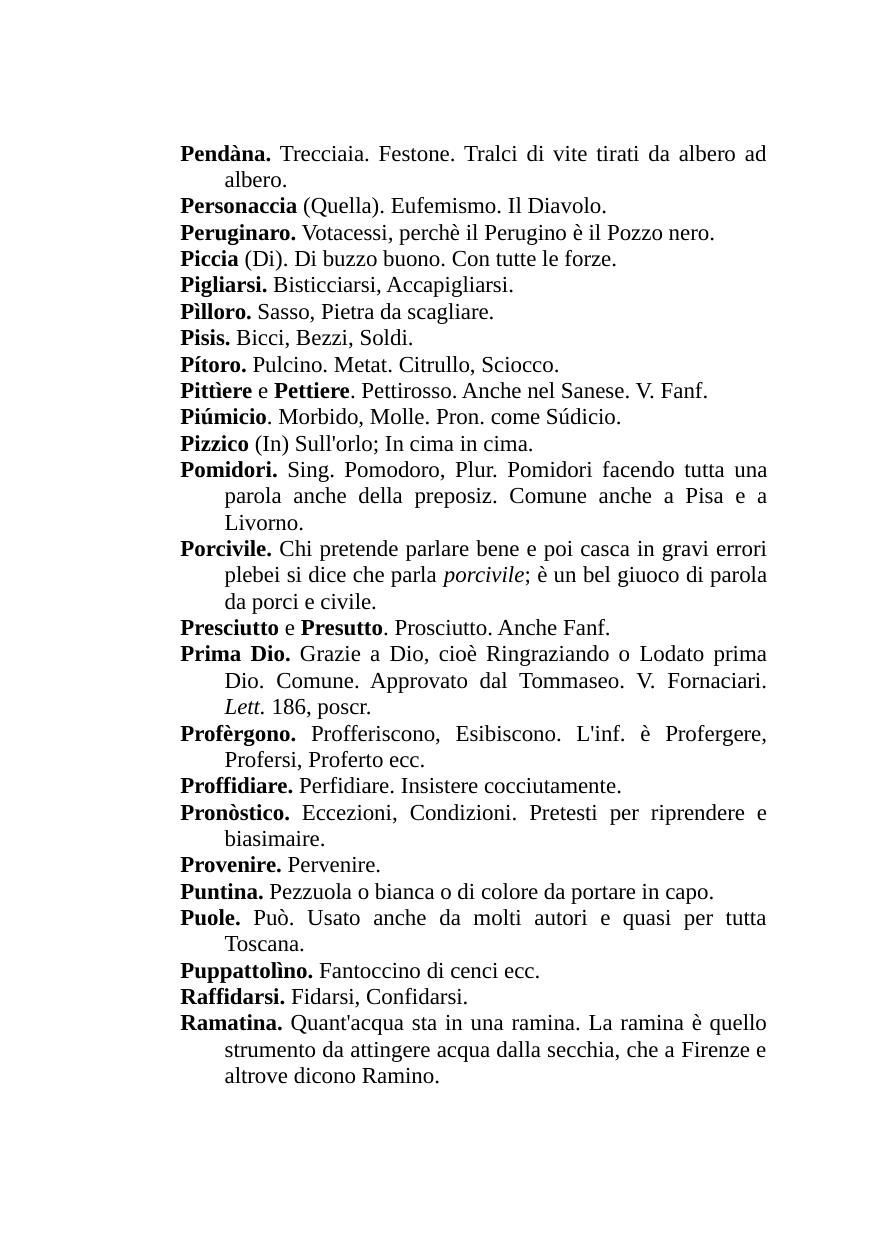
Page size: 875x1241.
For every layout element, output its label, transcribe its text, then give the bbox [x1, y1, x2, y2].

text Proffidiare. Perfidiare. Insistere cocciutamente. [180, 772, 768, 799]
text Pomidori. Sing. Pomodoro, Plur. Pomidori facendo tutta una parola anche della preposiz. Comune anche a Pisa e a Livorno. [180, 456, 768, 535]
text Puole. Può. Usato anche da molti autori e quasi per tutta Toscana. [180, 904, 768, 957]
text Puntina. Pezzuola o bianca o di colore da portare in capo. [180, 878, 768, 904]
text Profèrgono. Profferiscono, Esibiscono. L'inf. è Profergere, Profersi, Proferto ecc. [180, 719, 768, 772]
text Presciutto e Presutto. Prosciutto. Anche Fanf. [180, 614, 768, 641]
text Porcivile. Chi pretende parlare bene e poi casca in gravi errori plebei si dice che parla porcivile; è un bel giuoco di parola da porci e civile. [180, 535, 768, 614]
text Ramatina. Quant'acqua sta in una ramina. La ramina è quello strumento da attingere acqua dalla secchia, che a Firenze e altrove dicono Ramino. [180, 1009, 768, 1088]
text Personaccia (Quella). Eufemismo. Il Diavolo. [180, 192, 768, 219]
text Pendàna. Trecciaia. Festone. Tralci di vite tirati da albero ad albero. [180, 140, 768, 192]
text Pítoro. Pulcino. Metat. Citrullo, Sciocco. [180, 351, 768, 377]
text Pronòstico. Eccezioni, Condizioni. Pretesti per riprendere e biasimaire. [180, 799, 768, 851]
text Raffidarsi. Fidarsi, Confidarsi. [180, 983, 768, 1009]
text Pìlloro. Sasso, Pietra da scagliare. [180, 298, 768, 324]
text Provenire. Pervenire. [180, 851, 768, 878]
text Puppattolìno. Fantoccino di cenci ecc. [180, 957, 768, 983]
text Piúmicio. Morbido, Molle. Pron. come Súdicio. [180, 403, 768, 430]
text Piccia (Di). Di buzzo buono. Con tutte le forze. [180, 245, 768, 272]
text Pigliarsi. Bisticciarsi, Accapigliarsi. [180, 272, 768, 298]
text Peruginaro. Votacessi, perchè il Perugino è il Pozzo nero. [180, 219, 768, 245]
text Pisis. Bicci, Bezzi, Soldi. [180, 324, 768, 351]
text Pizzico (In) Sull'orlo; In cima in cima. [180, 430, 768, 456]
text Pittìere e Pettiere. Pettirosso. Anche nel Sanese. V. Fanf. [180, 377, 768, 403]
text Prima Dio. Grazie a Dio, cioè Ringraziando o Lodato prima Dio. Comune. Approvato dal Tommaseo. V. Fornaciari. Lett. 186, poscr. [180, 641, 768, 719]
